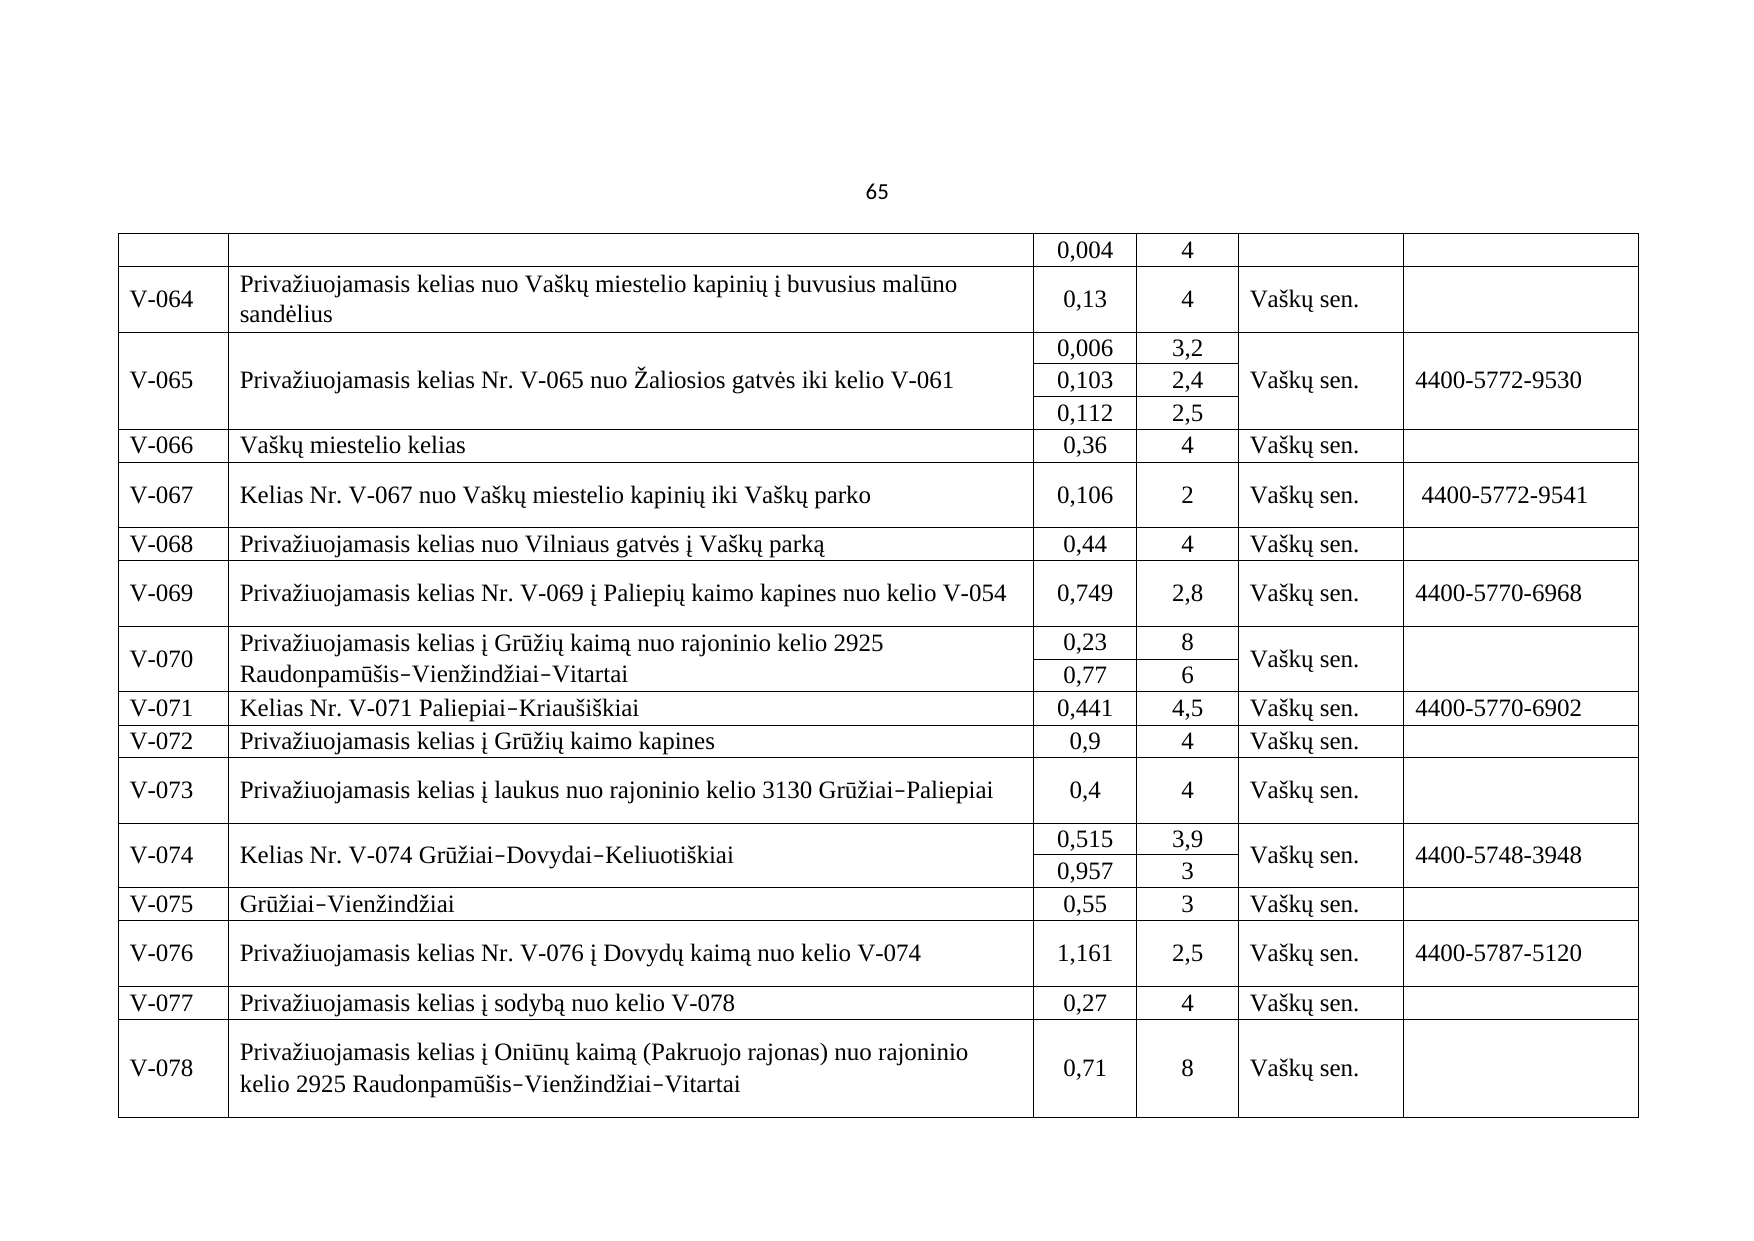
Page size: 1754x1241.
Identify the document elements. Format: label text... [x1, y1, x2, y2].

table_cell V-075 [119, 888, 228, 920]
table_cell [1239, 234, 1403, 266]
table_cell V-071 [119, 692, 228, 724]
table_cell Vaškų sen. [1239, 333, 1403, 429]
table_cell 0,515 [1034, 824, 1136, 854]
table_cell Privažiuojamasis kelias į sodybą nuo kelio V-078 [229, 987, 1033, 1019]
table_cell 2 [1137, 463, 1238, 527]
table_cell Privažiuojamasis kelias Nr. V-069 į Paliepių kaimo kapines nuo kelio V-054 [229, 561, 1033, 626]
table_cell 3,9 [1137, 824, 1238, 854]
table_cell Vaškų sen. [1239, 463, 1403, 527]
table_cell V-065 [119, 333, 228, 429]
table_cell Vaškų sen. [1239, 888, 1403, 920]
table_cell 4400-5770-6968 [1404, 561, 1638, 626]
table_cell Vaškų sen. [1239, 921, 1403, 986]
table_cell 4 [1137, 987, 1238, 1019]
table_cell V-068 [119, 528, 228, 560]
table_cell 4 [1137, 234, 1238, 266]
table_cell Kelias Nr. V-071 Paliepiai–Kriaušiškiai [229, 692, 1033, 724]
table_cell Vaškų sen. [1239, 430, 1403, 462]
table_cell [1404, 1020, 1638, 1117]
table_cell [1404, 726, 1638, 757]
table_cell Vaškų miestelio kelias [229, 430, 1033, 462]
table_cell 4400-5772-9530 [1404, 333, 1638, 429]
table_cell Vaškų sen. [1239, 267, 1403, 332]
table_cell Privažiuojamasis kelias nuo Vilniaus gatvės į Vaškų parką [229, 528, 1033, 560]
table_cell 4400-5748-3948 [1404, 824, 1638, 887]
table_cell V-077 [119, 987, 228, 1019]
table_cell V-078 [119, 1020, 228, 1117]
table_cell 4 [1137, 267, 1238, 332]
table_cell 4 [1137, 430, 1238, 462]
table_cell Vaškų sen. [1239, 758, 1403, 823]
table_cell 0,441 [1034, 692, 1136, 724]
table_cell 1,161 [1034, 921, 1136, 986]
table_cell 0,27 [1034, 987, 1136, 1019]
table_cell V-072 [119, 726, 228, 757]
table_cell 2,5 [1137, 921, 1238, 986]
table_cell Privažiuojamasis kelias Nr. V-076 į Dovydų kaimą nuo kelio V-074 [229, 921, 1033, 986]
table_cell 3 [1137, 855, 1238, 887]
table_cell Vaškų sen. [1239, 528, 1403, 560]
table_cell 2,8 [1137, 561, 1238, 626]
table_cell Kelias Nr. V-067 nuo Vaškų miestelio kapinių iki Vaškų parko [229, 463, 1033, 527]
table_cell 2,4 [1137, 364, 1238, 396]
table_cell 8 [1137, 1020, 1238, 1117]
table_cell 0,112 [1034, 397, 1136, 429]
table_cell Vaškų sen. [1239, 987, 1403, 1019]
table_cell 0,55 [1034, 888, 1136, 920]
table_cell 0,103 [1034, 364, 1136, 396]
table_cell [229, 234, 1033, 266]
table_cell [1404, 234, 1638, 266]
table_cell [1404, 758, 1638, 823]
table_cell Vaškų sen. [1239, 824, 1403, 887]
table_cell [119, 234, 228, 266]
table_cell 0,004 [1034, 234, 1136, 266]
table_cell V-073 [119, 758, 228, 823]
table_cell [1404, 430, 1638, 462]
table_cell V-066 [119, 430, 228, 462]
table_cell Grūžiai–Vienžindžiai [229, 888, 1033, 920]
table_cell 8 [1137, 627, 1238, 658]
table_cell 0,23 [1034, 627, 1136, 658]
table_cell 3,2 [1137, 333, 1238, 363]
table_cell V-069 [119, 561, 228, 626]
table_cell V-070 [119, 627, 228, 691]
table_cell V-076 [119, 921, 228, 986]
table_cell 4400-5770-6902 [1404, 692, 1638, 724]
table_cell 0,006 [1034, 333, 1136, 363]
table_cell Privažiuojamasis kelias į Grūžių kaimą nuo rajoninio kelio 2925 Raudonpamūšis–Vienžindžiai–Vitartai [229, 627, 1033, 691]
table_cell 3 [1137, 888, 1238, 920]
table_cell [1404, 627, 1638, 691]
table_cell 4400-5772-9541 [1404, 463, 1638, 527]
table_cell 2,5 [1137, 397, 1238, 429]
table_cell Privažiuojamasis kelias į Oniūnų kaimą (Pakruojo rajonas) nuo rajoninio kelio 2925 Raudonpamūšis–Vienžindžiai–Vitartai [229, 1020, 1033, 1117]
table_cell V-064 [119, 267, 228, 332]
table_cell [1404, 528, 1638, 560]
table_cell 4 [1137, 528, 1238, 560]
table_cell Vaškų sen. [1239, 692, 1403, 724]
table_cell Privažiuojamasis kelias į Grūžių kaimo kapines [229, 726, 1033, 757]
table_cell 4400-5787-5120 [1404, 921, 1638, 986]
table_cell [1404, 987, 1638, 1019]
table_cell V-067 [119, 463, 228, 527]
table_cell 4 [1137, 726, 1238, 757]
table_cell 0,4 [1034, 758, 1136, 823]
table_cell Kelias Nr. V-074 Grūžiai–Dovydai–Keliuotiškiai [229, 824, 1033, 887]
table_cell Vaškų sen. [1239, 726, 1403, 757]
table_cell V-074 [119, 824, 228, 887]
table_cell Privažiuojamasis kelias į laukus nuo rajoninio kelio 3130 Grūžiai–Paliepiai [229, 758, 1033, 823]
table_cell 0,71 [1034, 1020, 1136, 1117]
table_cell 4 [1137, 758, 1238, 823]
table_cell 0,749 [1034, 561, 1136, 626]
table_cell 0,106 [1034, 463, 1136, 527]
table_cell 0,13 [1034, 267, 1136, 332]
table_cell 0,44 [1034, 528, 1136, 560]
table_cell 0,9 [1034, 726, 1136, 757]
table_cell 0,36 [1034, 430, 1136, 462]
table_cell [1404, 267, 1638, 332]
table_cell 0,957 [1034, 855, 1136, 887]
table_cell [1404, 888, 1638, 920]
table_cell Vaškų sen. [1239, 561, 1403, 626]
table_cell 0,77 [1034, 660, 1136, 691]
table_cell 4,5 [1137, 692, 1238, 724]
table_cell Privažiuojamasis kelias nuo Vaškų miestelio kapinių į buvusius malūno sandėlius [229, 267, 1033, 332]
table_cell 6 [1137, 660, 1238, 691]
table_cell Privažiuojamasis kelias Nr. V-065 nuo Žaliosios gatvės iki kelio V-061 [229, 333, 1033, 429]
table_cell Vaškų sen. [1239, 627, 1403, 691]
table_cell Vaškų sen. [1239, 1020, 1403, 1117]
